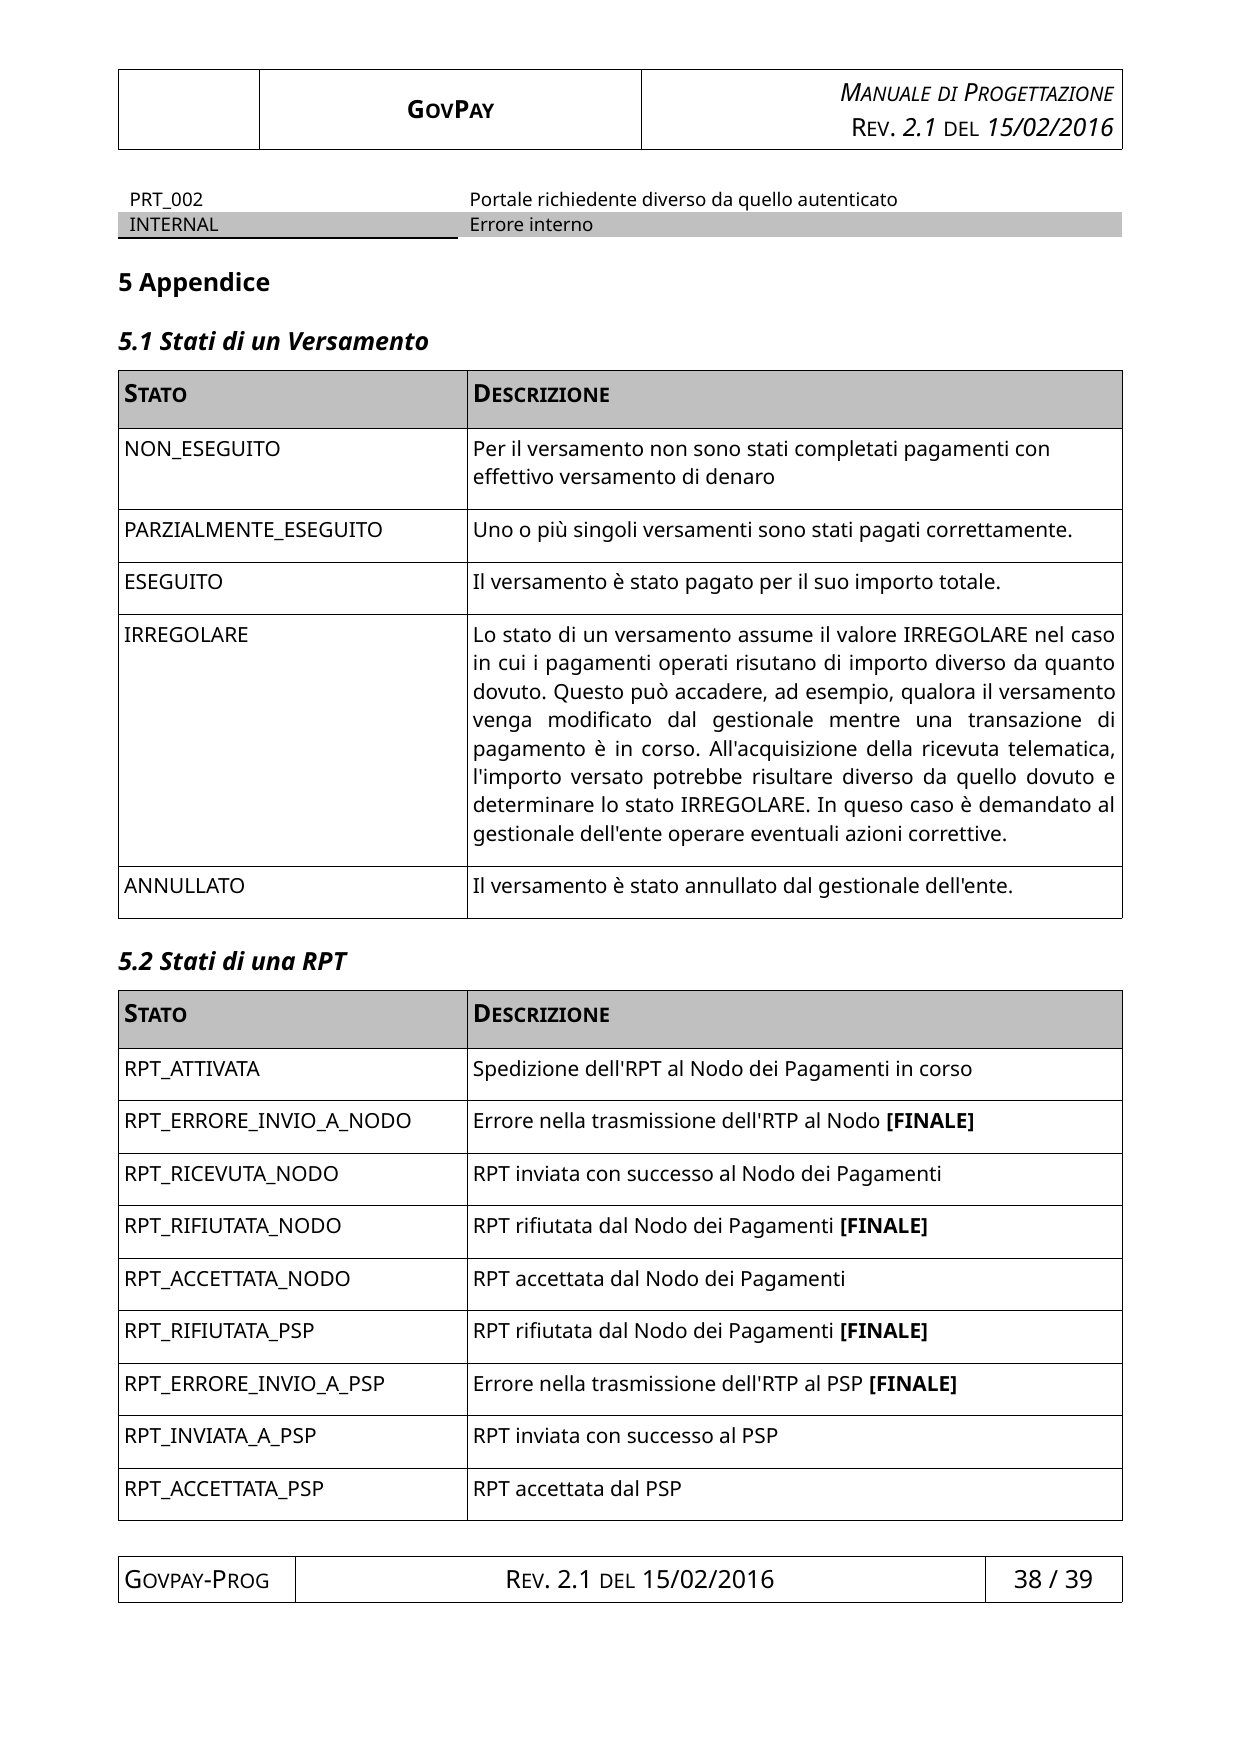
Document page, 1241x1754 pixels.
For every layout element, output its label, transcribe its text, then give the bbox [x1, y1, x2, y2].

table_cell RPT inviata con successo al Nodo dei Pagamenti [468, 1154, 1122, 1205]
table_cell RPT accettata dal Nodo dei Pagamenti [468, 1259, 1122, 1310]
table_cell RPT_INVIATA_A_PSP [119, 1416, 467, 1468]
table_cell IRREGOLARE [119, 615, 467, 866]
table_cell RPT accettata dal PSP [468, 1469, 1122, 1520]
table_cell NON_ESEGUITO [119, 429, 467, 509]
table_cell Lo stato di un versamento assume il valore IRREGOLARE nel caso in cui i pagamenti operati risutano di importo diverso da quanto dovuto. Questo può accadere, ad esempio, qualora il versamento venga modificato dal gestionale mentre una transazione di pagamento è in corso. All'acquisizione della ricevuta telematica, l'importo versato potrebbe risultare diverso da quello dovuto e determinare lo stato IRREGOLARE. In queso caso è demandato al gestionale dell'ente operare eventuali azioni correttive. [468, 615, 1122, 866]
table_cell PARZIALMENTE_ESEGUITO [119, 510, 467, 562]
table_cell ESEGUITO [119, 563, 467, 614]
subtitle Stati di una RPT [118, 943, 1122, 977]
table_cell RPT inviata con successo al PSP [468, 1416, 1122, 1468]
table_header Stato [119, 371, 467, 428]
table_cell RPT_RIFIUTATA_NODO [119, 1206, 467, 1258]
subtitle Stati di un Versamento [118, 323, 1122, 357]
subtitle Appendice [118, 264, 1122, 298]
table_cell RPT_RIFIUTATA_PSP [119, 1311, 467, 1363]
table_cell RPT_RICEVUTA_NODO [119, 1154, 467, 1205]
table_cell RPT_ERRORE_INVIO_A_NODO [119, 1101, 467, 1153]
table_cell Spedizione dell'RPT al Nodo dei Pagamenti in corso [468, 1049, 1122, 1100]
table_cell RPT_ACCETTATA_NODO [119, 1259, 467, 1310]
table_cell RPT_ACCETTATA_PSP [119, 1469, 467, 1520]
table_cell ANNULLATO [119, 867, 467, 918]
table_cell Errore nella trasmissione dell'RTP al PSP [FINALE] [468, 1364, 1122, 1415]
table_cell RPT_ERRORE_INVIO_A_PSP [119, 1364, 467, 1415]
table_cell PRT_002 [118, 186, 458, 212]
table_header Descrizione [468, 991, 1122, 1048]
table_header Descrizione [468, 371, 1122, 428]
table_header Stato [119, 991, 467, 1048]
table_cell Per il versamento non sono stati completati pagamenti con effettivo versamento di denaro [468, 429, 1122, 509]
table_cell Il versamento è stato pagato per il suo importo totale. [468, 563, 1122, 614]
table_cell Il versamento è stato annullato dal gestionale dell'ente. [468, 867, 1122, 918]
table_cell INTERNAL [118, 212, 458, 237]
table_cell Errore interno [458, 212, 1122, 237]
table_cell RPT rifiutata dal Nodo dei Pagamenti [FINALE] [468, 1311, 1122, 1363]
table_cell RPT rifiutata dal Nodo dei Pagamenti [FINALE] [468, 1206, 1122, 1258]
table_cell RPT_ATTIVATA [119, 1049, 467, 1100]
table_cell Errore nella trasmissione dell'RTP al Nodo [FINALE] [468, 1101, 1122, 1153]
table_cell Portale richiedente diverso da quello autenticato [458, 186, 1122, 212]
table_cell Uno o più singoli versamenti sono stati pagati correttamente. [468, 510, 1122, 562]
